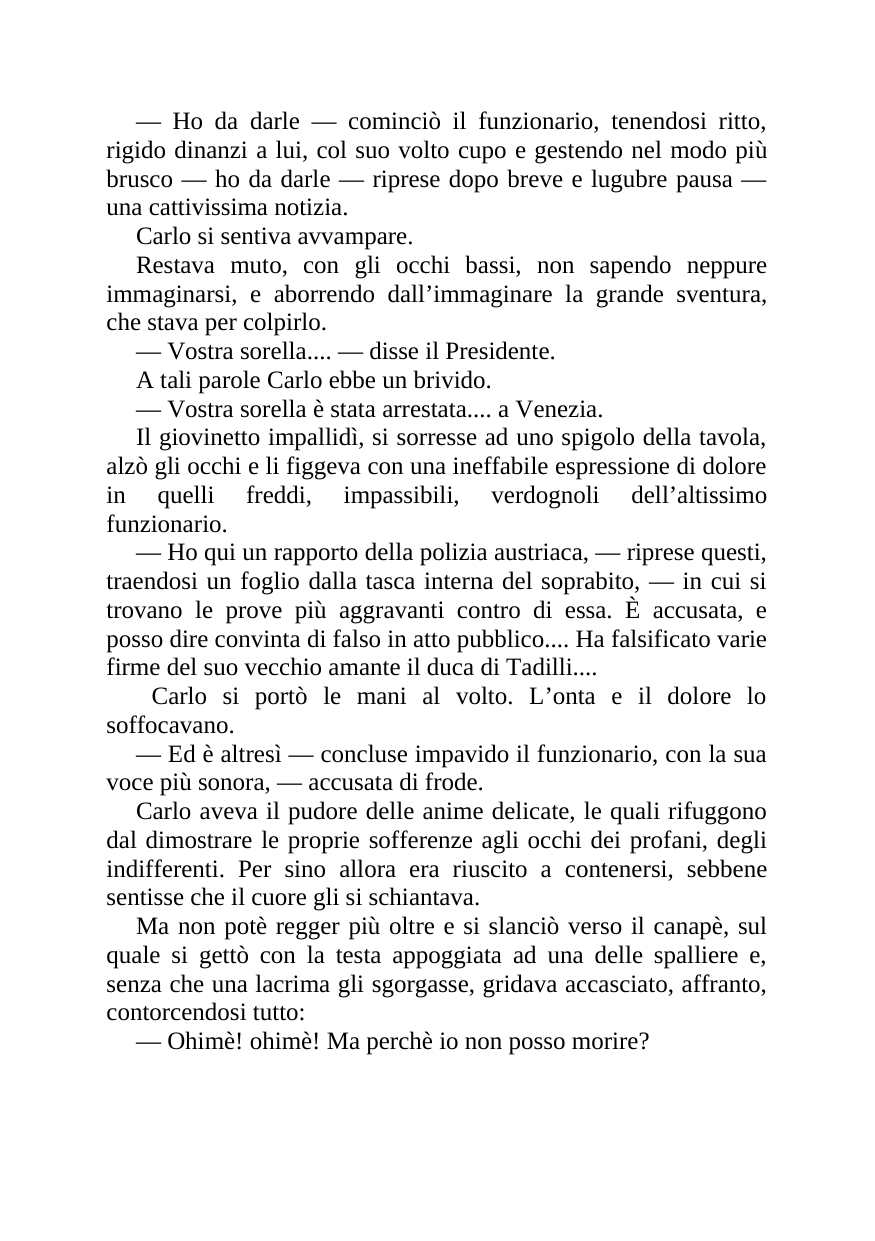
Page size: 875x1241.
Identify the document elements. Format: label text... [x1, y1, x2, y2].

text — Vostra sorella.... — disse il Presidente. [106, 336, 768, 365]
text — Ho da darle — cominciò il funzionario, tenendosi ritto, rigido dinanzi a lui, col suo volto cupo e gestendo nel modo più brusco — ho da darle — riprese dopo breve e lugubre pausa — una cattivissima notizia. [106, 106, 768, 221]
text Carlo si sentiva avvampare. [106, 221, 768, 250]
text — Vostra sorella è stata arrestata.... a Venezia. [106, 394, 768, 422]
text Carlo si portò le mani al volto. L’onta e il dolore lo soffocavano. [106, 681, 768, 739]
text A tali parole Carlo ebbe un brivido. [106, 365, 768, 394]
text Carlo aveva il pudore delle anime delicate, le quali rifuggono dal dimostrare le proprie sofferenze agli occhi dei profani, degli indifferenti. Per sino allora era riuscito a contenersi, sebbene sentisse che il cuore gli si schiantava. [106, 796, 768, 911]
text Restava muto, con gli occhi bassi, non sapendo neppure immaginarsi, e aborrendo dall’immaginare la grande sventura, che stava per colpirlo. [106, 250, 768, 336]
text Ma non potè regger più oltre e si slanciò verso il canapè, sul quale si gettò con la testa appoggiata ad una delle spalliere e, senza che una lacrima gli sgorgasse, gridava accasciato, affranto, contorcendosi tutto: [106, 911, 768, 1026]
text — Ohimè! ohimè! Ma perchè io non posso morire? [106, 1026, 768, 1055]
text — Ed è altresì — concluse impavido il funzionario, con la sua voce più sonora, — accusata di frode. [106, 739, 768, 796]
text — Ho qui un rapporto della polizia austriaca, — riprese questi, traendosi un foglio dalla tasca interna del soprabito, — in cui si trovano le prove più aggravanti contro di essa. È accusata, e posso dire convinta di falso in atto pubblico.... Ha falsificato varie firme del suo vecchio amante il duca di Tadilli.... [106, 537, 768, 681]
text Il giovinetto impallidì, si sorresse ad uno spigolo della tavola, alzò gli occhi e li figgeva con una ineffabile espressione di dolore in quelli freddi, impassibili, verdognoli dell’altissimo funzionario. [106, 422, 768, 537]
